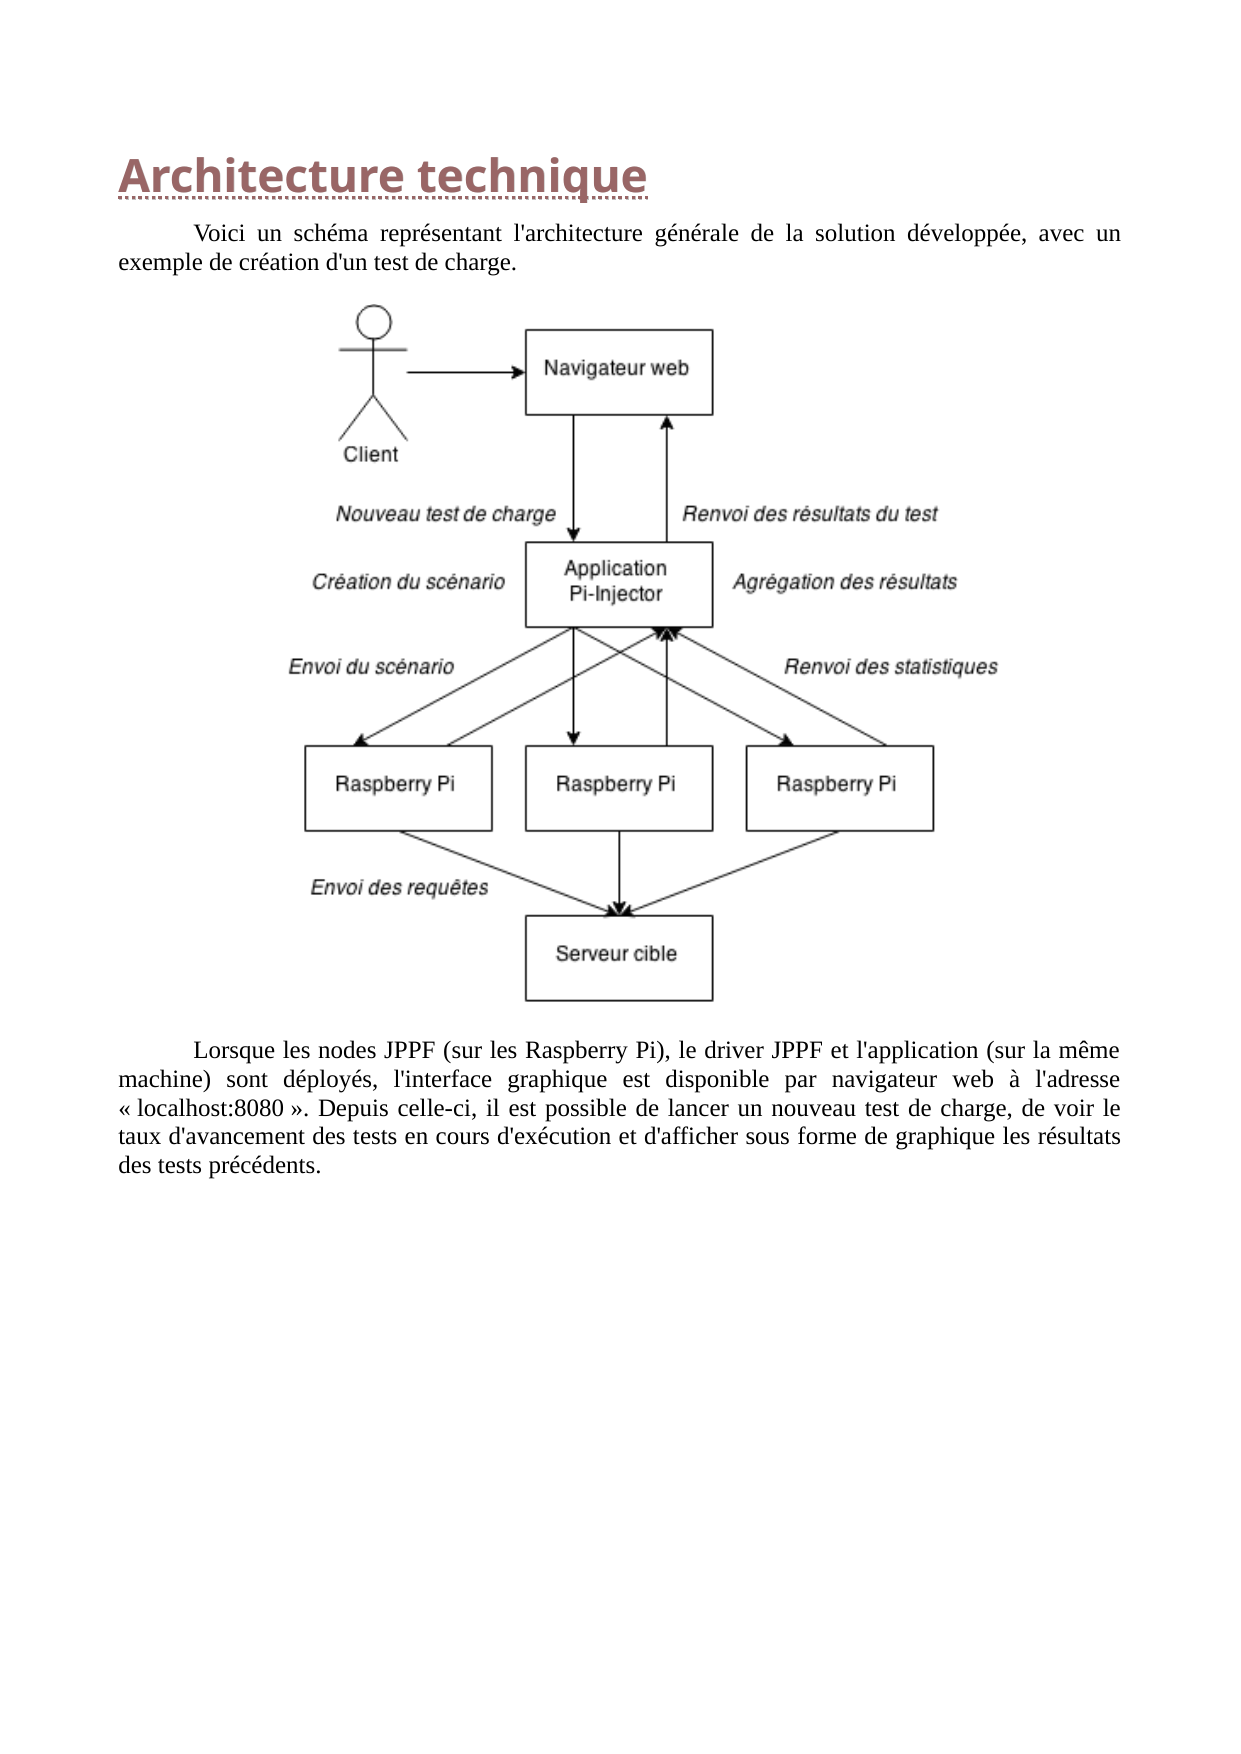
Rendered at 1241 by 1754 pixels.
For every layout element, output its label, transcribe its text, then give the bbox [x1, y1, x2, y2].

picture [118, 304, 1123, 1007]
text Voici un schéma représentant l'architecture générale de la solution développée, avec un exemple de création d'un test de charge. [118, 218, 1122, 276]
text Lorsque les nodes JPPF (sur les Raspberry Pi), le driver JPPF et l'application (sur la même machine) sont déployés, l'interface graphique est disponible par navigateur web à l'adresse « localhost:8080 ». Depuis celle-ci, il est possible de lancer un nouveau test de charge, de voir le taux d'avancement des tests en cours d'exécution et d'afficher sous forme de graphique les résultats des tests précédents. [118, 1035, 1122, 1179]
subtitle Architecture technique [118, 143, 1122, 206]
